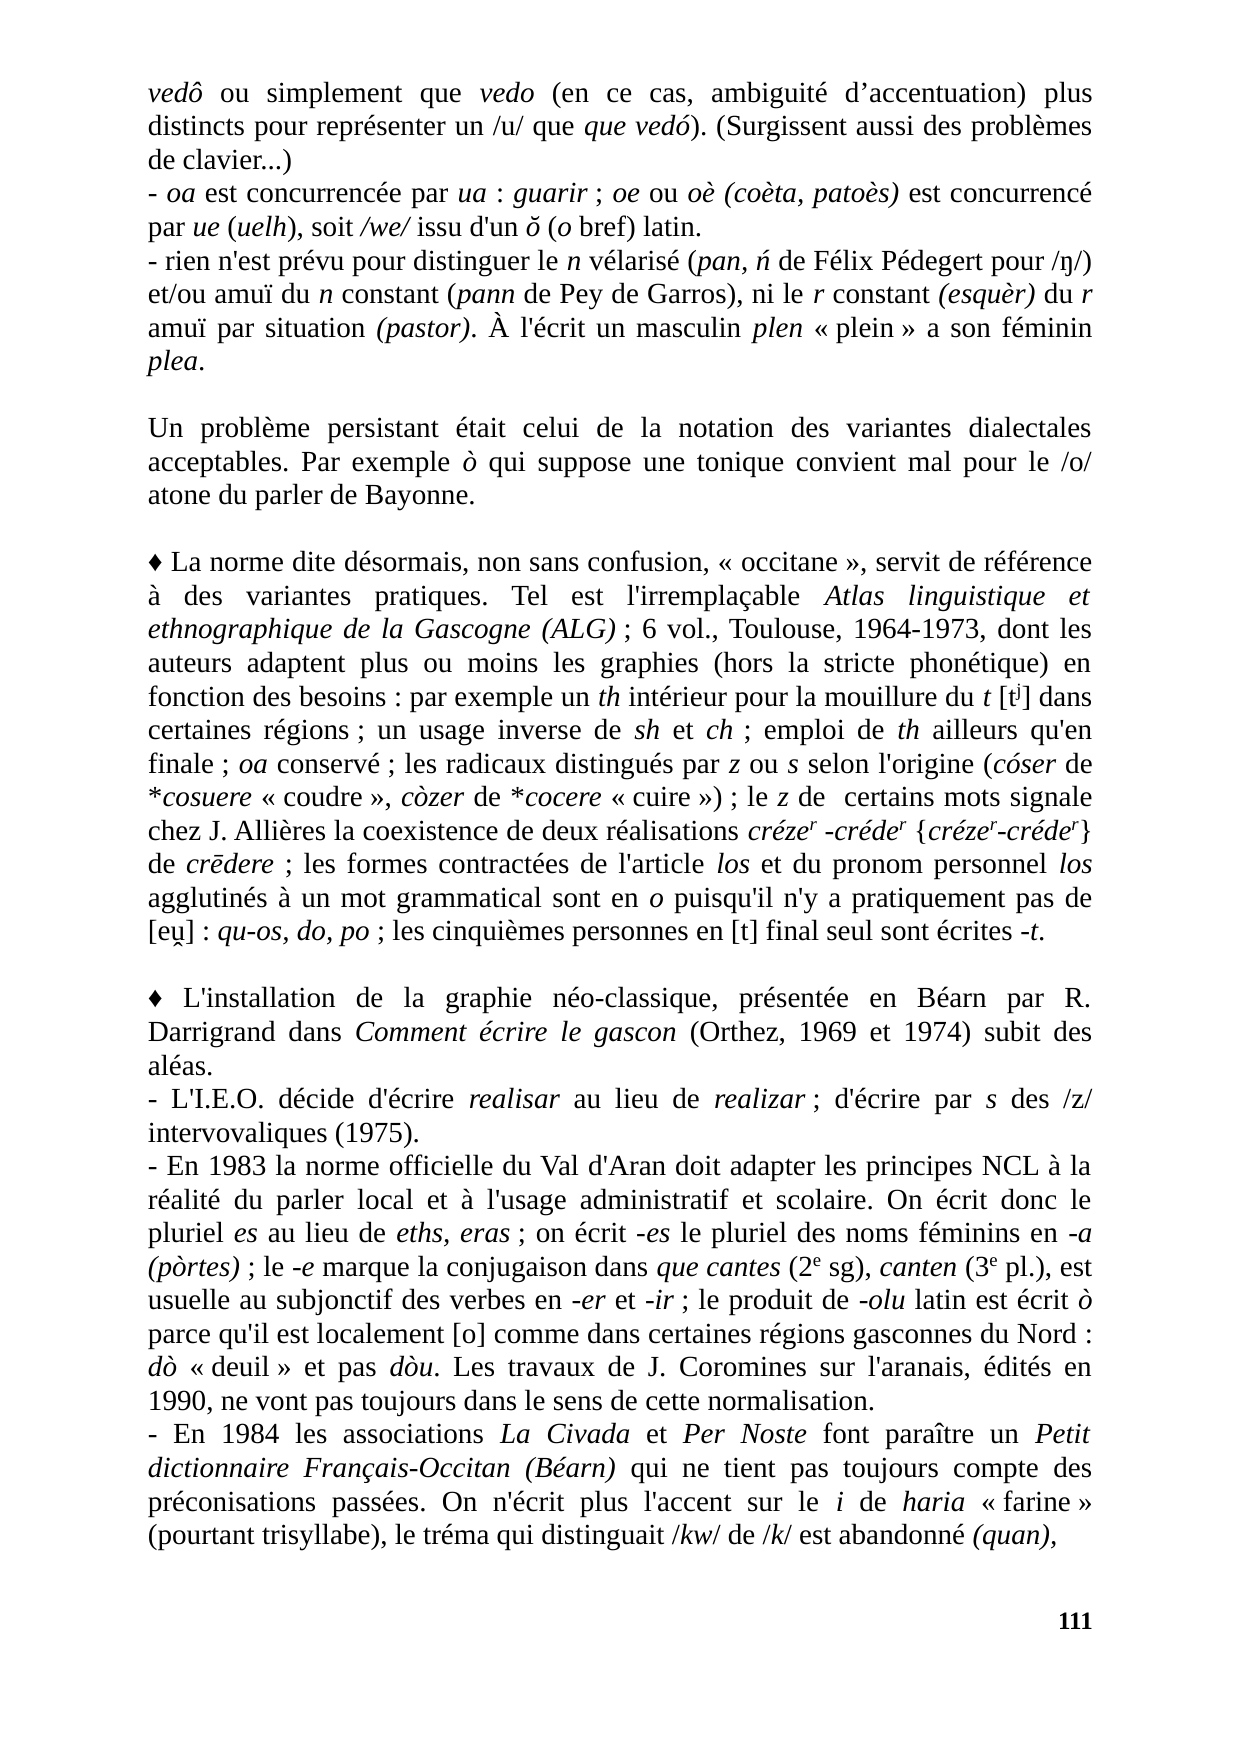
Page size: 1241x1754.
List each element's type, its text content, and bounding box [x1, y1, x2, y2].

text - En 1983 la norme officielle du Val d'Aran doit adapter les principes NCL à la réalité du parler local et à l'usage administratif et scolaire. On écrit donc le pluriel es au lieu de eths, eras ; on écrit -es le pluriel des noms féminins en -a (pòrtes) ; le -e marque la conjugaison dans que cantes (2e sg), canten (3e pl.), est usuelle au subjonctif des verbes en -er et -ir ; le produit de -olu latin est écrit ò parce qu'il est localement [o] comme dans certaines régions gasconnes du Nord : dò « deuil » et pas dòu. Les travaux de J. Coromines sur l'aranais, édités en 1990, ne vont pas toujours dans le sens de cette normalisation. [148, 1148, 1093, 1417]
text ♦ L'installation de la graphie néo-classique, présentée en Béarn par R. Darrigrand dans Comment écrire le gascon (Orthez, 1969 et 1974) subit des aléas. [148, 981, 1093, 1081]
text vedô ou simplement que vedo (en ce cas, ambiguité d’accentuation) plus distincts pour représenter un /u/ que que vedó). (Surgissent aussi des problèmes de clavier...) [148, 75, 1093, 176]
text - oa est concurrencée par ua : guarir ; oe ou oè (coèta, patoès) est concurrencé par ue (uelh), soit /we/ issu d'un ŏ (o bref) latin. [148, 176, 1093, 243]
text Un problème persistant était celui de la notation des variantes dialectales acceptables. Par exemple ò qui suppose une tonique convient mal pour le /o/ atone du parler de Bayonne. [148, 410, 1093, 511]
text ♦ La norme dite désormais, non sans confusion, « occitane », servit de référence à des variantes pratiques. Tel est l'irremplaçable Atlas linguistique et ethnographique de la Gascogne (ALG) ; 6 vol., Toulouse, 1964-1973, dont les auteurs adaptent plus ou moins les graphies (hors la stricte phonétique) en fonction des besoins : par exemple un th intérieur pour la mouillure du t [tj] dans certaines régions ; un usage inverse de sh et ch ; emploi de th ailleurs qu'en finale ; oa conservé ; les radicaux distingués par z ou s selon l'origine (cóser de *cosuere « coudre », còzer de *cocere « cuire ») ; le z de certains mots signale chez J. Allières la coexistence de deux réalisations crézer -créder {crézer-créder} de crēdere ; les formes contractées de l'article los et du pronom personnel los agglutinés à un mot grammatical sont en o puisqu'il n'y a pratiquement pas de [eṷ] : qu-os, do, po ; les cinquièmes personnes en [t] final seul sont écrites -t. [148, 544, 1093, 947]
text - L'I.E.O. décide d'écrire realisar au lieu de realizar ; d'écrire par s des /z/ intervovaliques (1975). [148, 1081, 1093, 1148]
text - rien n'est prévu pour distinguer le n vélarisé (pan, ń de Félix Pédegert pour /ŋ/) et/ou amuï du n constant (pann de Pey de Garros), ni le r constant (esquèr) du r amuï par situation (pastor). À l'écrit un masculin plen « plein » a son féminin plea. [148, 243, 1093, 377]
text - En 1984 les associations La Civada et Per Noste font paraître un Petit dictionnaire Français-Occitan (Béarn) qui ne tient pas toujours compte des préconisations passées. On n'écrit plus l'accent sur le i de haria « farine » (pourtant trisyllabe), le tréma qui distinguait /kw/ de /k/ est abandonné (quan), [148, 1417, 1093, 1551]
